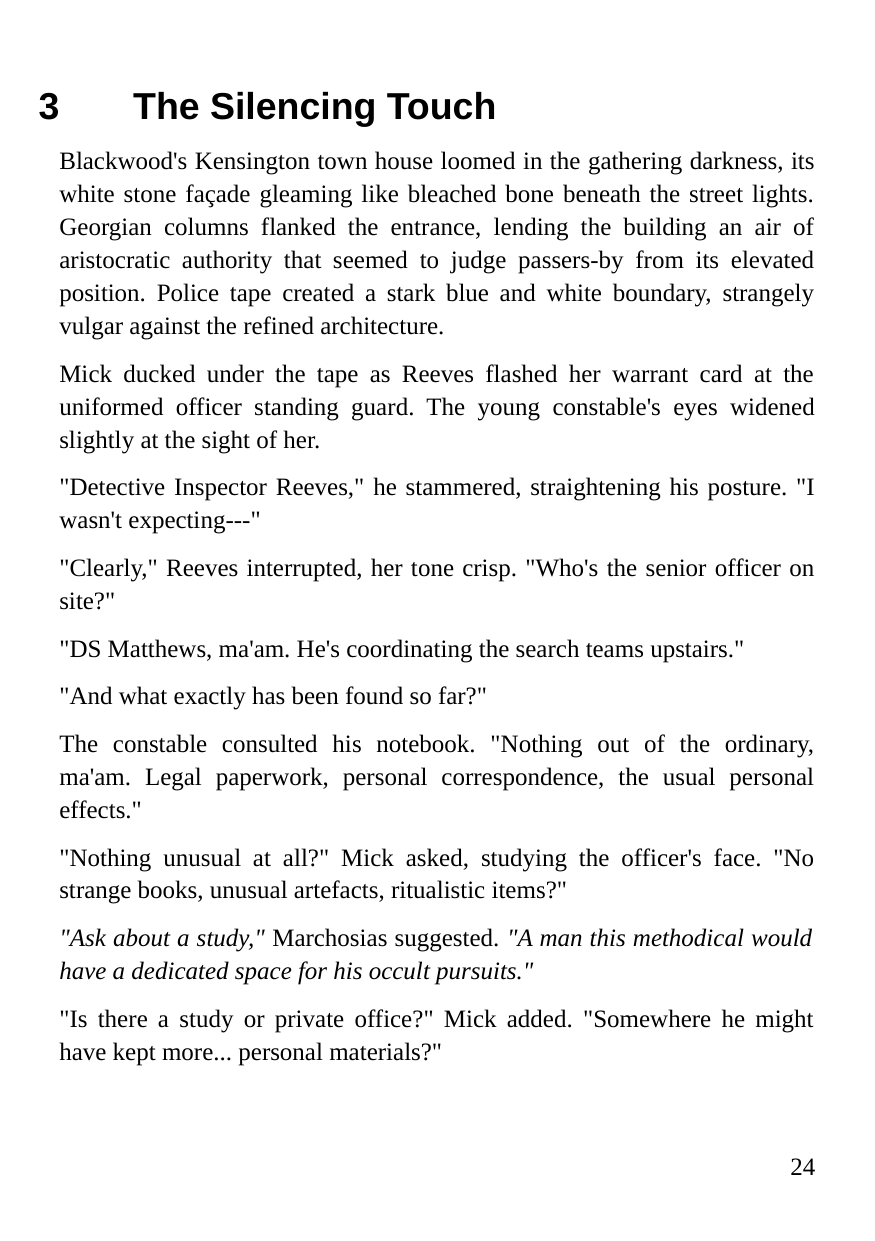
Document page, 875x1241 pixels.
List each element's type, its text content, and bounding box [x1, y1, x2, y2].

text "DS Matthews, ma'am. He's coordinating the search teams upstairs." [59, 634, 815, 662]
text "Ask about a study," Marchosias suggested. "A man this methodical would have a dedicated space for his occult pursuits." [59, 923, 815, 985]
text "Clearly," Reeves interrupted, her tone crisp. "Who's the senior officer on site?" [59, 553, 815, 615]
subtitle The Silencing Touch [59, 84, 815, 127]
text Mick ducked under the tape as Reeves flashed her warrant card at the uniformed officer standing guard. The young constable's eyes widened slightly at the sight of her. [59, 359, 815, 454]
text "Is there a study or private office?" Mick added. "Somewhere he might have kept more... personal materials?" [59, 1004, 815, 1066]
text "Detective Inspector Reeves," he stammered, straightening his posture. "I wasn't expecting---" [59, 472, 815, 534]
text "Nothing unusual at all?" Mick asked, studying the officer's face. "No strange books, unusual artefacts, ritualistic items?" [59, 843, 815, 904]
text Blackwood's Kensington town house loomed in the gathering darkness, its white stone façade gleaming like bleached bone beneath the street lights. Georgian columns flanked the entrance, lending the building an air of aristocratic authority that seemed to judge passers-by from its elevated position. Police tape created a stark blue and white boundary, strangely vulgar against the refined architecture. [59, 146, 815, 340]
text "And what exactly has been found so far?" [59, 681, 815, 710]
text The constable consulted his notebook. "Nothing out of the ordinary, ma'am. Legal paperwork, personal correspondence, the usual personal effects." [59, 729, 815, 824]
